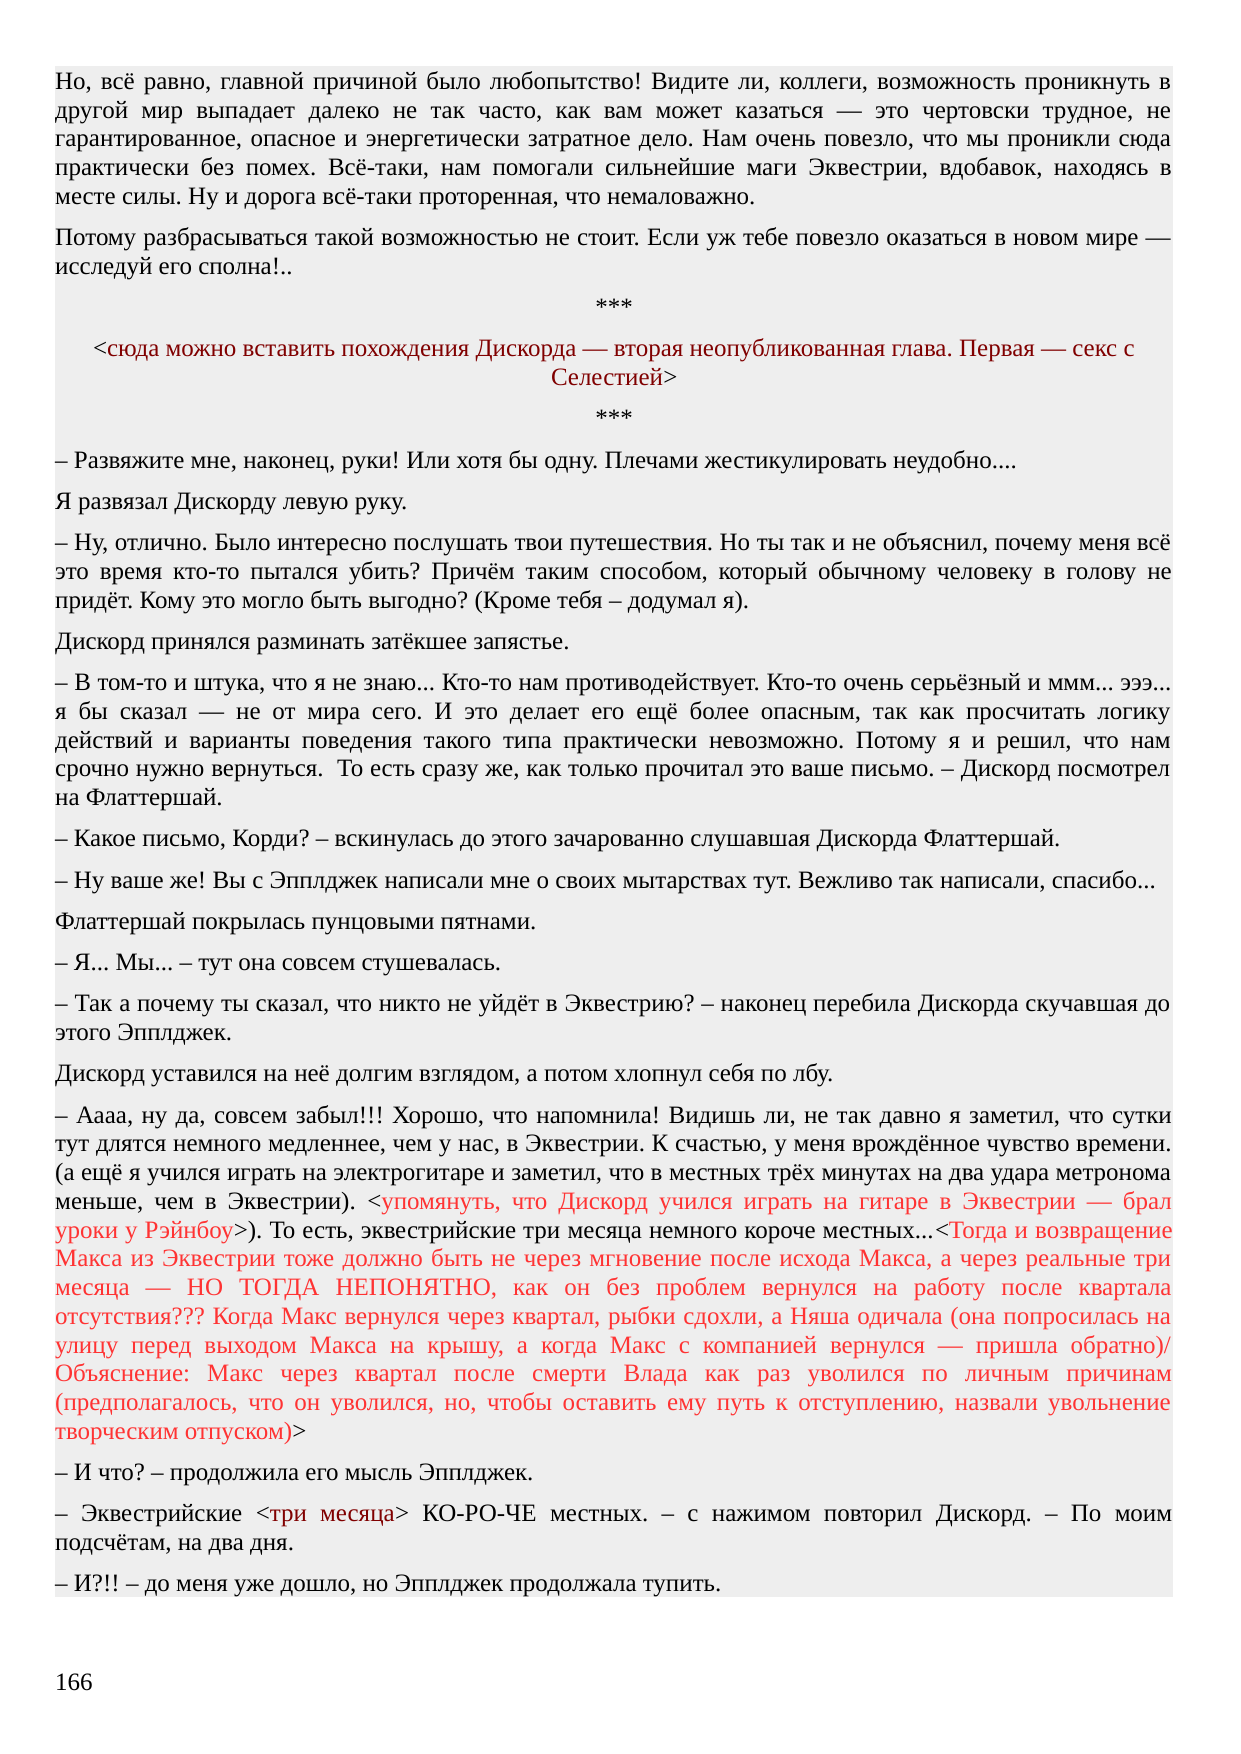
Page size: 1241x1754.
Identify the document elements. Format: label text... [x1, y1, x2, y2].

text <сюда можно вставить похождения Дискорда — вторая неопубликованная глава. Первая — секс с Селестией> [55, 333, 1173, 391]
text – Какое письмо, Корди? – вскинулась до этого зачарованно слушавшая Дискорда Флаттершай. [55, 823, 1173, 852]
text Дискорд уставился на неё долгим взглядом, а потом хлопнул себя по лбу. [55, 1058, 1173, 1087]
text Потому разбрасываться такой возможностью не стоит. Если уж тебе повезло оказаться в новом мире — исследуй его сполна!.. [55, 222, 1173, 280]
text – Ну, отлично. Было интересно послушать твои путешествия. Но ты так и не объяснил, почему меня всё это время кто-то пытался убить? Причём таким способом, который обычному человеку в голову не придёт. Кому это могло быть выгодно? (Кроме тебя – додумал я). [55, 527, 1173, 613]
text *** [55, 292, 1173, 321]
text – Ну ваше же! Вы с Эпплджек написали мне о своих мытарствах тут. Вежливо так написали, спасибо... [55, 865, 1173, 893]
text – Я... Мы... – тут она совсем стушевалась. [55, 947, 1173, 976]
text – В том-то и штука, что я не знаю... Кто-то нам противодействует. Кто-то очень серьёзный и ммм... эээ... я бы сказал — не от мира сего. И это делает его ещё более опасным, так как просчитать логику действий и варианты поведения такого типа практически невозможно. Потому я и решил, что нам срочно нужно вернуться. То есть сразу же, как только прочитал это ваше письмо. – Дискорд посмотрел на Флаттершай. [55, 667, 1173, 811]
text Я развязал Дискорду левую руку. [55, 486, 1173, 515]
text – Развяжите мне, наконец, руки! Или хотя бы одну. Плечами жестикулировать неудобно.... [55, 445, 1173, 473]
text Дискорд принялся разминать затёкшее запястье. [55, 626, 1173, 655]
text Флаттершай покрылась пунцовыми пятнами. [55, 906, 1173, 935]
text Но, всё равно, главной причиной было любопытство! Видите ли, коллеги, возможность проникнуть в другой мир выпадает далеко не так часто, как вам может казаться — это чертовски трудное, не гарантированное, опасное и энергетически затратное дело. Нам очень повезло, что мы проникли сюда практически без помех. Всё-таки, нам помогали сильнейшие маги Эквестрии, вдобавок, находясь в месте силы. Ну и дорога всё-таки проторенная, что немаловажно. [55, 66, 1173, 210]
text – Эквестрийские <три месяца> КО-РО-ЧЕ местных. – с нажимом повторил Дискорд. – По моим подсчётам, на два дня. [55, 1498, 1173, 1556]
text – Так а почему ты сказал, что никто не уйдёт в Эквестрию? – наконец перебила Дискорда скучавшая до этого Эпплджек. [55, 988, 1173, 1046]
text – Аааа, ну да, совсем забыл!!! Хорошо, что напомнила! Видишь ли, не так давно я заметил, что сутки тут длятся немного медленнее, чем у нас, в Эквестрии. К счастью, у меня врождённое чувство времени. (а ещё я учился играть на электрогитаре и заметил, что в местных трёх минутах на два удара метронома меньше, чем в Эквестрии). <упомянуть, что Дискорд учился играть на гитаре в Эквестрии — брал уроки у Рэйнбоу>). То есть, эквестрийские три месяца немного короче местных...<Тогда и возвращение Макса из Эквестрии тоже должно быть не через мгновение после исхода Макса, а через реальные три месяца — НО ТОГДА НЕПОНЯТНО, как он без проблем вернулся на работу после квартала отсутствия??? Когда Макс вернулся через квартал, рыбки сдохли, а Няша одичала (она попросилась на улицу перед выходом Макса на крышу, а когда Макс с компанией вернулся — пришла обратно)/ Объяснение: Макс через квартал после смерти Влада как раз уволился по личным причинам (предполагалось, что он уволился, но, чтобы оставить ему путь к отступлению, назвали увольнение творческим отпуском)> [55, 1100, 1173, 1445]
text *** [55, 403, 1173, 432]
text – И что? – продолжила его мысль Эпплджек. [55, 1457, 1173, 1486]
text – И?!! – до меня уже дошло, но Эпплджек продолжала тупить. [55, 1568, 1173, 1597]
